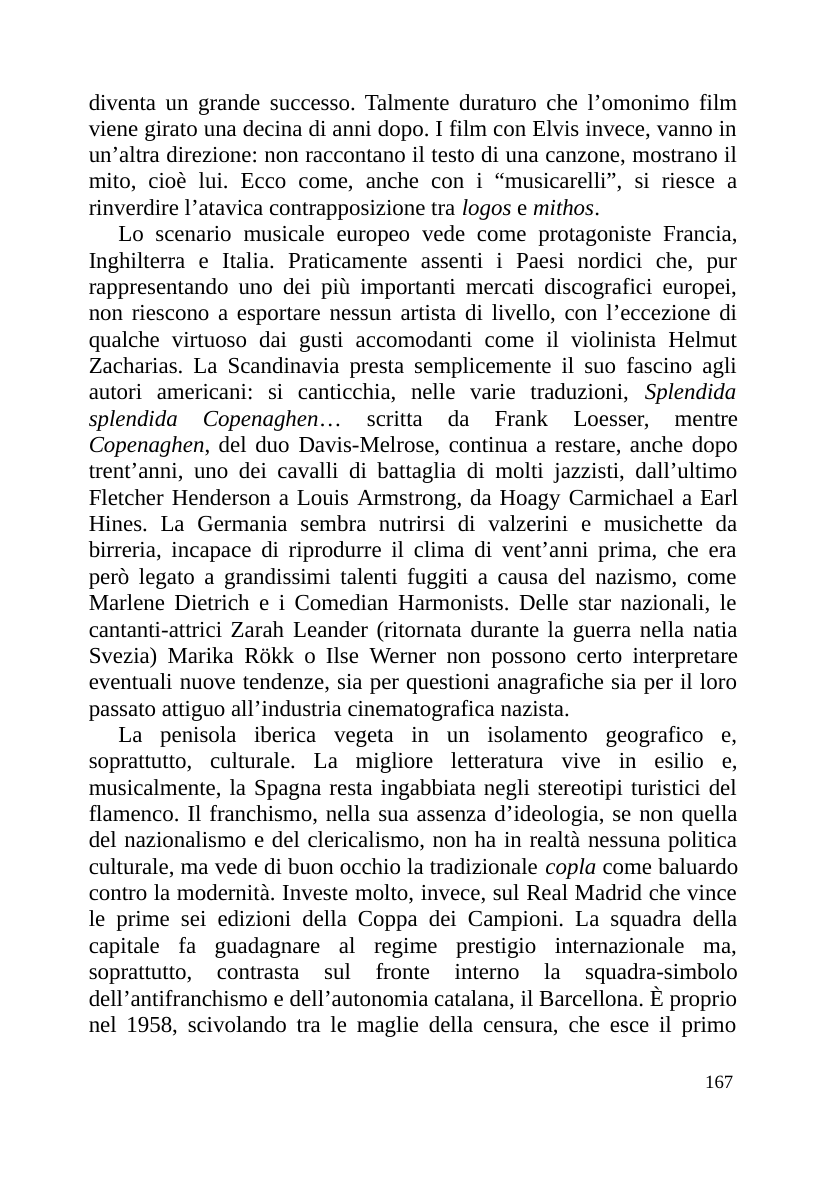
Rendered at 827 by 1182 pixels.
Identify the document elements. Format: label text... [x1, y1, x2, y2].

text Lo scenario musicale europeo vede come protagoniste Francia, Inghilterra e Italia. Praticamente assenti i Paesi nordici che, pur rappresentando uno dei più importanti mercati discografici europei, non riescono a esportare nessun artista di livello, con l’eccezione di qualche virtuoso dai gusti accomodanti come il violinista Helmut Zacharias. La Scandinavia presta semplicemente il suo fascino agli autori americani: si canticchia, nelle varie traduzioni, Splendida splendida Copenaghen… scritta da Frank Loesser, mentre Copenaghen, del duo Davis-Melrose, continua a restare, anche dopo trent’anni, uno dei cavalli di battaglia di molti jazzisti, dall’ultimo Fletcher Henderson a Louis Armstrong, da Hoagy Carmichael a Earl Hines. La Germania sembra nutrirsi di valzerini e musichette da birreria, incapace di riprodurre il clima di vent’anni prima, che era però legato a grandissimi talenti fuggiti a causa del nazismo, come Marlene Dietrich e i Comedian Harmonists. Delle star nazionali, le cantanti-attrici Zarah Leander (ritornata durante la guerra nella natia Svezia) Marika Rökk o Ilse Werner non possono certo interpretare eventuali nuove tendenze, sia per questioni anagrafiche sia per il loro passato attiguo all’industria cinematografica nazista. [88, 220, 738, 721]
text La penisola iberica vegeta in un isolamento geografico e, soprattutto, culturale. La migliore letteratura vive in esilio e, musicalmente, la Spagna resta ingabbiata negli stereotipi turistici del flamenco. Il franchismo, nella sua assenza d’ideologia, se non quella del nazionalismo e del clericalismo, non ha in realtà nessuna politica culturale, ma vede di buon occhio la tradizionale copla come baluardo contro la modernità. Investe molto, invece, sul Real Madrid che vince le prime sei edizioni della Coppa dei Campioni. La squadra della capitale fa guadagnare al regime prestigio internazionale ma, soprattutto, contrasta sul fronte interno la squadra-simbolo dell’antifranchismo e dell’autonomia catalana, il Barcellona. È proprio nel 1958, scivolando tra le maglie della censura, che esce il primo [88, 721, 738, 1037]
text diventa un grande successo. Talmente duraturo che l’omonimo film viene girato una decina di anni dopo. I film con Elvis invece, vanno in un’altra direzione: non raccontano il testo di una canzone, mostrano il mito, cioè lui. Ecco come, anche con i “musicarelli”, si riesce a rinverdire l’atavica contrapposizione tra logos e mithos. [88, 88, 738, 220]
